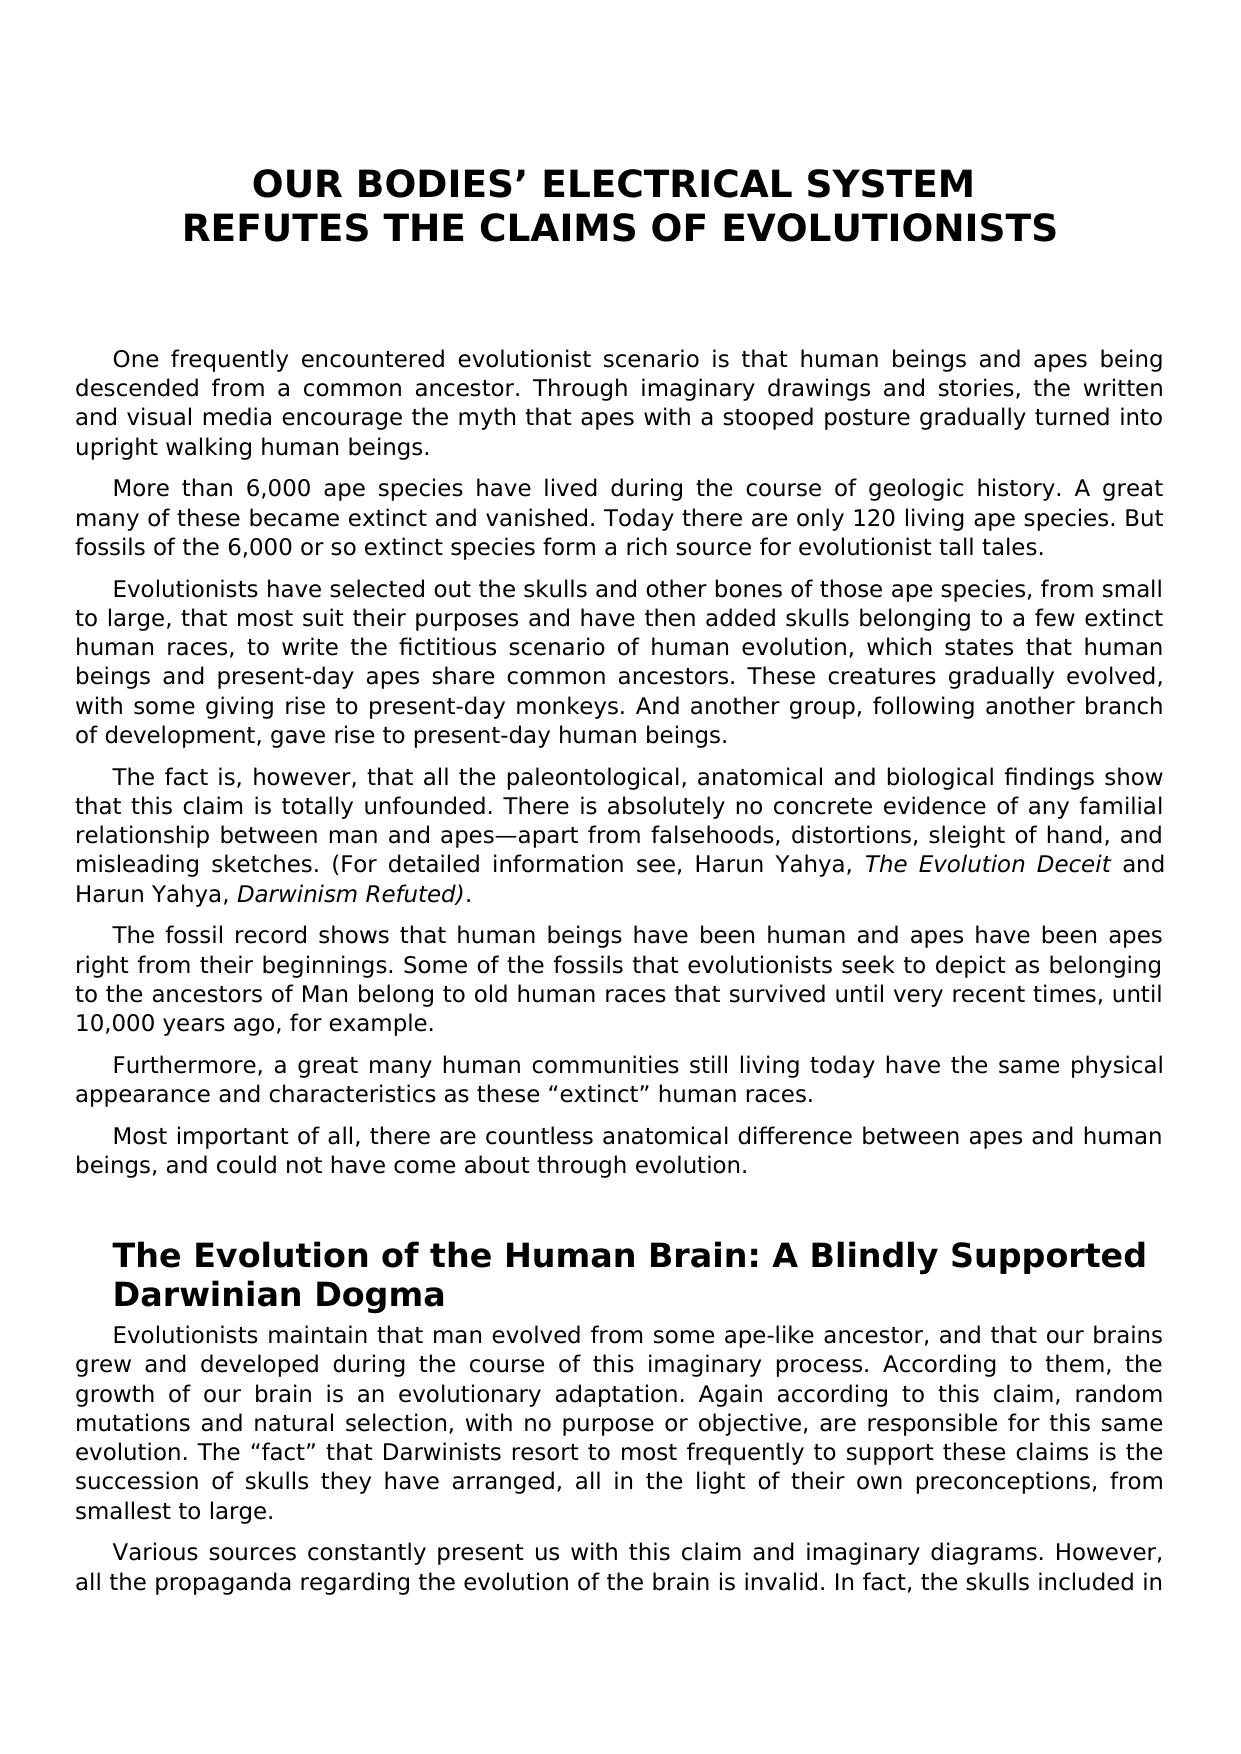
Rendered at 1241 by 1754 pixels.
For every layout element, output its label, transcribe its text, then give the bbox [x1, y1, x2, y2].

text Evolutionists have selected out the skulls and other bones of those ape species, from small to large, that most suit their purposes and have then added skulls belonging to a few extinct human races, to write the fictitious scenario of human evolution, which states that human beings and present-day apes share common ancestors. These creatures gradually evolved, with some giving rise to present-day monkeys. And another group, following another branch of development, gave rise to present-day human beings. [75, 576, 1165, 749]
text The fact is, however, that all the paleontological, anatomical and biological findings show that this claim is totally unfounded. There is absolutely no concrete evidence of any familial relationship between man and apes—apart from falsehoods, distortions, sleight of hand, and misleading sketches. (For detailed information see, Harun Yahya, The Evolution Deceit and Harun Yahya, Darwinism Refuted). [75, 764, 1165, 908]
subtitle The Evolution of the Human Brain: A Blindly Supported Darwinian Dogma [112, 1236, 1165, 1314]
text The fossil record shows that human beings have been human and apes have been apes right from their beginnings. Some of the fossils that evolutionists seek to depict as belonging to the ancestors of Man belong to old human races that survived until very recent times, until 10,000 years ago, for example. [75, 923, 1165, 1037]
text Various sources constantly present us with this claim and imaginary diagrams. However, all the propaganda regarding the evolution of the brain is invalid. In fact, the skulls included in [75, 1539, 1165, 1596]
text One frequently encountered evolutionist scenario is that human beings and apes being descended from a common ancestor. Through imaginary drawings and stories, the written and visual media encourage the myth that apes with a stooped posture gradually turned into upright walking human beings. [75, 346, 1165, 460]
text Evolutionists maintain that man evolved from some ape-like ancestor, and that our brains grew and developed during the course of this imaginary process. According to them, the growth of our brain is an evolutionary adaptation. Again according to this claim, random mutations and natural selection, with no purpose or objective, are responsible for this same evolution. The “fact” that Darwinists resort to most frequently to support these claims is the succession of skulls they have arranged, all in the light of their own preconceptions, from smallest to large. [75, 1322, 1165, 1524]
subtitle OUR BODIES’ ELECTRICAL SYSTEM REFUTES THE CLAIMS OF EVOLUTIONISTS [75, 162, 1165, 250]
text Most important of all, there are countless anatomical difference between apes and human beings, and could not have come about through evolution. [75, 1123, 1165, 1179]
text Furthermore, a great many human communities still living today have the same physical appearance and characteristics as these “extinct” human races. [75, 1052, 1165, 1108]
text More than 6,000 ape species have lived during the course of geologic history. A great many of these became extinct and vanished. Today there are only 120 living ape species. But fossils of the 6,000 or so extinct species form a rich source for evolutionist tall tales. [75, 475, 1165, 561]
